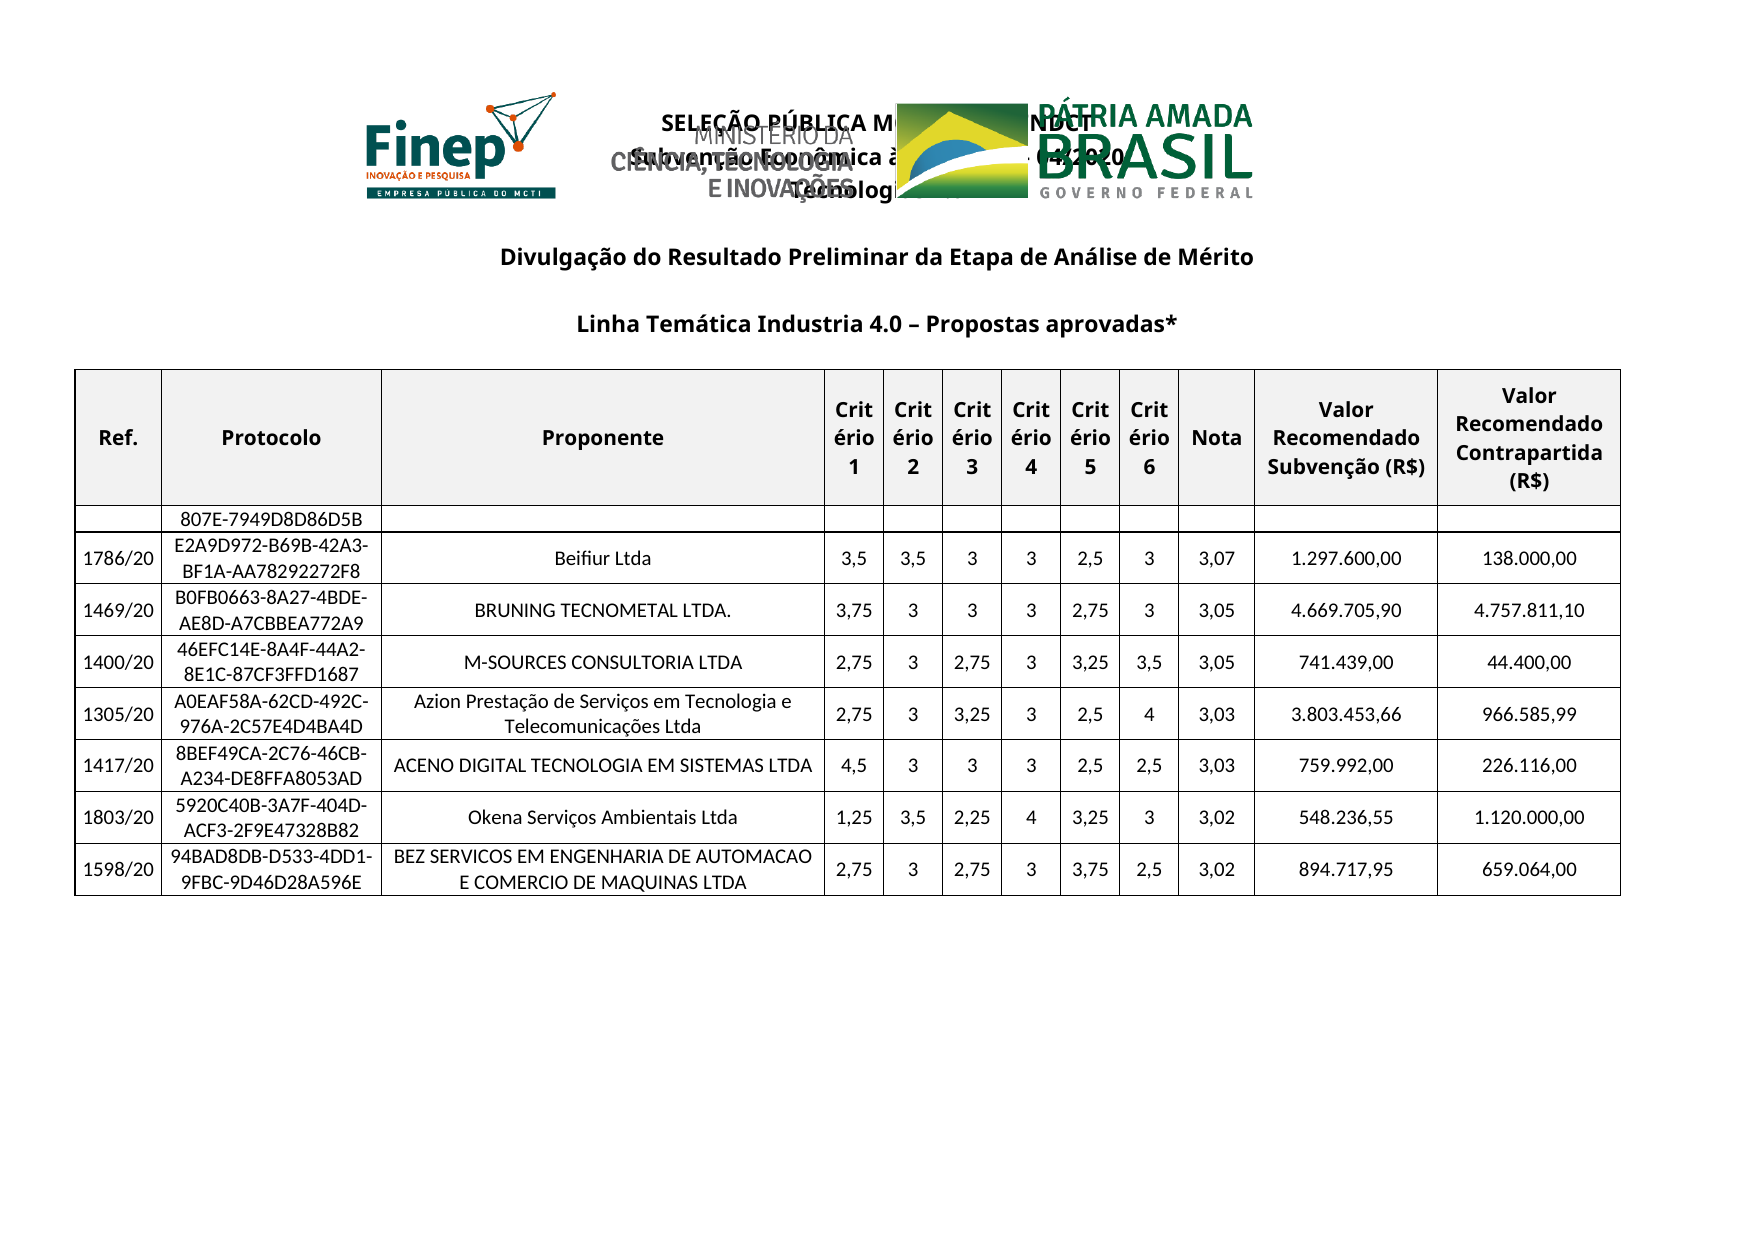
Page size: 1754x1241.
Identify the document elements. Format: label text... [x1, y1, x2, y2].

table_cell 3 [1002, 688, 1060, 739]
table_cell [1255, 506, 1437, 531]
table_cell 659.064,00 [1438, 844, 1620, 894]
table_cell 3,5 [825, 533, 883, 583]
table_cell 2,5 [1120, 844, 1178, 894]
table_header Critério 5 [1061, 370, 1119, 505]
table_header Critério 6 [1120, 370, 1178, 505]
table_cell 226.116,00 [1438, 740, 1620, 791]
table_cell 1.297.600,00 [1255, 533, 1437, 583]
table_cell 2,75 [1061, 584, 1119, 635]
table_cell 1.120.000,00 [1438, 792, 1620, 843]
table_header Valor Recomendado Contrapartida (R$) [1438, 370, 1620, 505]
table_cell 807E-7949D8D86D5B [162, 506, 381, 531]
table_cell 3 [884, 740, 942, 791]
table_cell Beifiur Ltda [382, 533, 824, 583]
table_cell M-SOURCES CONSULTORIA LTDA [382, 636, 824, 687]
table_cell 3 [943, 533, 1001, 583]
table_cell 3 [884, 584, 942, 635]
table_cell 3,03 [1179, 688, 1254, 739]
table_cell 2,25 [943, 792, 1001, 843]
table_cell E2A9D972-B69B-42A3-BF1A-AA78292272F8 [162, 533, 381, 583]
table_header Proponente [382, 370, 824, 505]
table_header Critério 4 [1002, 370, 1060, 505]
table_header Critério 3 [943, 370, 1001, 505]
table_header Critério 2 [884, 370, 942, 505]
table_cell 3 [884, 688, 942, 739]
table_cell 1786/20 [76, 533, 161, 583]
table_cell [825, 506, 883, 531]
table_cell 1400/20 [76, 636, 161, 687]
table_cell BEZ SERVICOS EM ENGENHARIA DE AUTOMACAO E COMERCIO DE MAQUINAS LTDA [382, 844, 824, 894]
table_cell 138.000,00 [1438, 533, 1620, 583]
table_cell 3 [1002, 636, 1060, 687]
table_cell 3,02 [1179, 792, 1254, 843]
table_cell 3,5 [884, 792, 942, 843]
table_cell 3,25 [1061, 792, 1119, 843]
table_cell 1598/20 [76, 844, 161, 894]
table_cell 3.803.453,66 [1255, 688, 1437, 739]
table_cell 4,5 [825, 740, 883, 791]
table_cell [1120, 506, 1178, 531]
table_cell 3 [1120, 584, 1178, 635]
table_cell 2,5 [1061, 533, 1119, 583]
table_cell 3 [884, 844, 942, 894]
table_cell 3,75 [1061, 844, 1119, 894]
table_cell 2,75 [825, 844, 883, 894]
table_cell 1803/20 [76, 792, 161, 843]
table_cell 741.439,00 [1255, 636, 1437, 687]
table_cell 1417/20 [76, 740, 161, 791]
table_cell [76, 506, 161, 531]
table_cell 1,25 [825, 792, 883, 843]
table_cell Azion Prestação de Serviços em Tecnologia e Telecomunicações Ltda [382, 688, 824, 739]
table_cell 2,75 [943, 636, 1001, 687]
table_cell 3 [1002, 584, 1060, 635]
table_cell 3,5 [884, 533, 942, 583]
table_cell 3 [1002, 740, 1060, 791]
table_header Critério 1 [825, 370, 883, 505]
table_cell 3,5 [1120, 636, 1178, 687]
table_cell 4.757.811,10 [1438, 584, 1620, 635]
table_cell Okena Serviços Ambientais Ltda [382, 792, 824, 843]
table_cell 5920C40B-3A7F-404D-ACF3-2F9E47328B82 [162, 792, 381, 843]
table_cell [1002, 506, 1060, 531]
table_cell 3,02 [1179, 844, 1254, 894]
table_cell 2,5 [1061, 740, 1119, 791]
table_header Ref. [76, 370, 161, 505]
table_cell 3 [1002, 844, 1060, 894]
table_cell 4.669.705,90 [1255, 584, 1437, 635]
table_cell 94BAD8DB-D533-4DD1-9FBC-9D46D28A596E [162, 844, 381, 894]
table_cell 1469/20 [76, 584, 161, 635]
table_cell B0FB0663-8A27-4BDE-AE8D-A7CBBEA772A9 [162, 584, 381, 635]
table_cell 3,05 [1179, 636, 1254, 687]
table_cell 759.992,00 [1255, 740, 1437, 791]
table_cell 3,25 [943, 688, 1001, 739]
table_cell 8BEF49CA-2C76-46CB-A234-DE8FFA8053AD [162, 740, 381, 791]
table_cell A0EAF58A-62CD-492C-976A-2C57E4D4BA4D [162, 688, 381, 739]
table_header Protocolo [162, 370, 381, 505]
table_cell 3 [1120, 533, 1178, 583]
table_cell 3 [943, 740, 1001, 791]
table_cell 966.585,99 [1438, 688, 1620, 739]
table_cell [884, 506, 942, 531]
table_cell [1179, 506, 1254, 531]
table_cell [1438, 506, 1620, 531]
table_cell 1305/20 [76, 688, 161, 739]
table_cell 3,05 [1179, 584, 1254, 635]
table_cell ACENO DIGITAL TECNOLOGIA EM SISTEMAS LTDA [382, 740, 824, 791]
table_cell [382, 506, 824, 531]
table_cell BRUNING TECNOMETAL LTDA. [382, 584, 824, 635]
table_cell 2,75 [825, 688, 883, 739]
table_cell 548.236,55 [1255, 792, 1437, 843]
table_cell 2,5 [1061, 688, 1119, 739]
table_cell 3,75 [825, 584, 883, 635]
table_cell [1061, 506, 1119, 531]
table_cell 4 [1120, 688, 1178, 739]
table_cell 2,75 [825, 636, 883, 687]
table_cell [943, 506, 1001, 531]
table_cell 44.400,00 [1438, 636, 1620, 687]
table_cell 3,25 [1061, 636, 1119, 687]
table_header Valor Recomendado Subvenção (R$) [1255, 370, 1437, 505]
table_cell 2,75 [943, 844, 1001, 894]
table_header Nota [1179, 370, 1254, 505]
table_cell 894.717,95 [1255, 844, 1437, 894]
table_cell 3 [1002, 533, 1060, 583]
table_cell 3,07 [1179, 533, 1254, 583]
table_cell 3 [943, 584, 1001, 635]
table_cell 3 [884, 636, 942, 687]
table_cell 4 [1002, 792, 1060, 843]
table_cell 3,03 [1179, 740, 1254, 791]
table_cell 3 [1120, 792, 1178, 843]
table_cell 46EFC14E-8A4F-44A2-8E1C-87CF3FFD1687 [162, 636, 381, 687]
table_cell 2,5 [1120, 740, 1178, 791]
